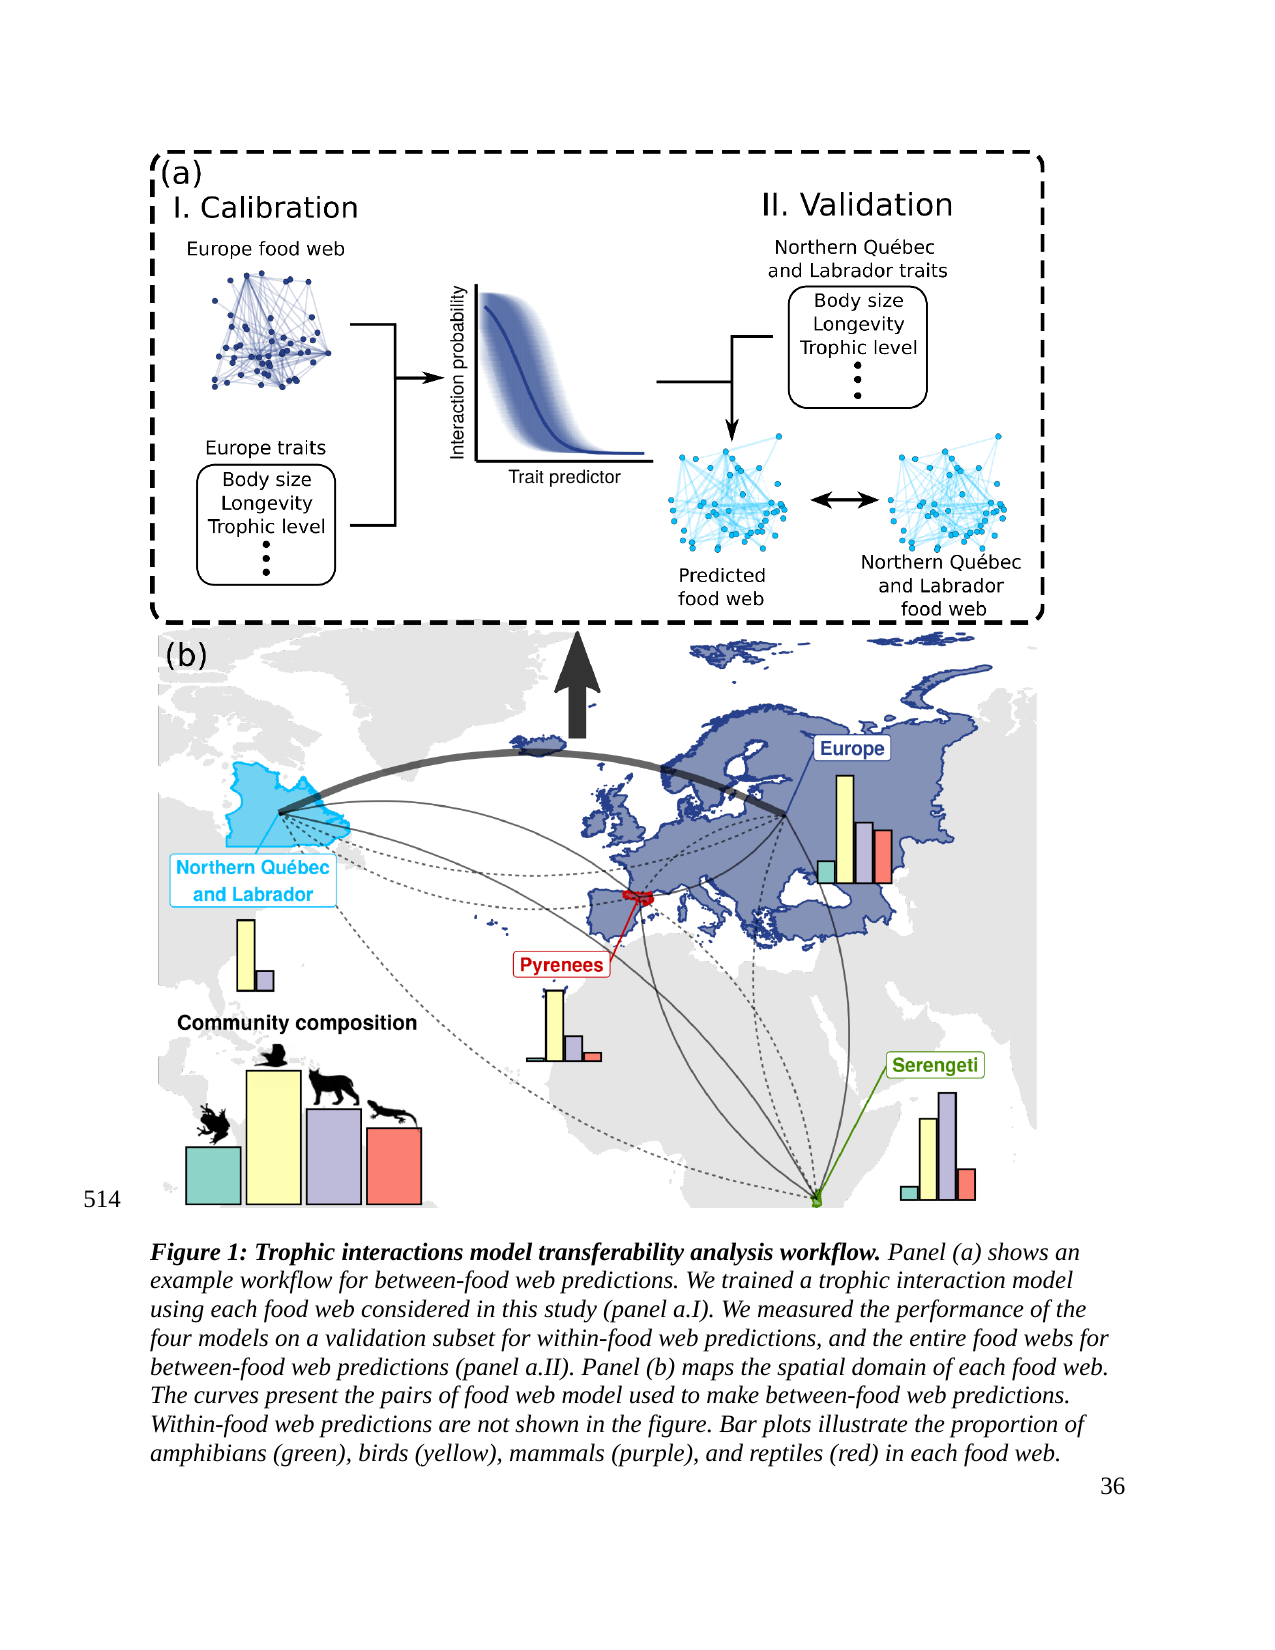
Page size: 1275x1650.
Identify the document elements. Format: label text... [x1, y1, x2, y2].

text Figure 1: Trophic interactions model transferability analysis workflow. Panel (a) shows an example workflow for between-food web predictions. We trained a trophic interaction model using each food web considered in this study (panel a.I). We measured the performance of the four models on a validation subset for within-food web predictions, and the entire food webs for between-food web predictions (panel a.II). Panel (b) maps the spatial domain of each food web. The curves present the pairs of food web model used to make between-food web predictions. Within-food web predictions are not shown in the figure. Bar plots illustrate the proportion of amphibians (green), birds (yellow), mammals (purple), and reptiles (red) in each food web. [150, 1237, 1125, 1467]
picture [150, 150, 1045, 1208]
